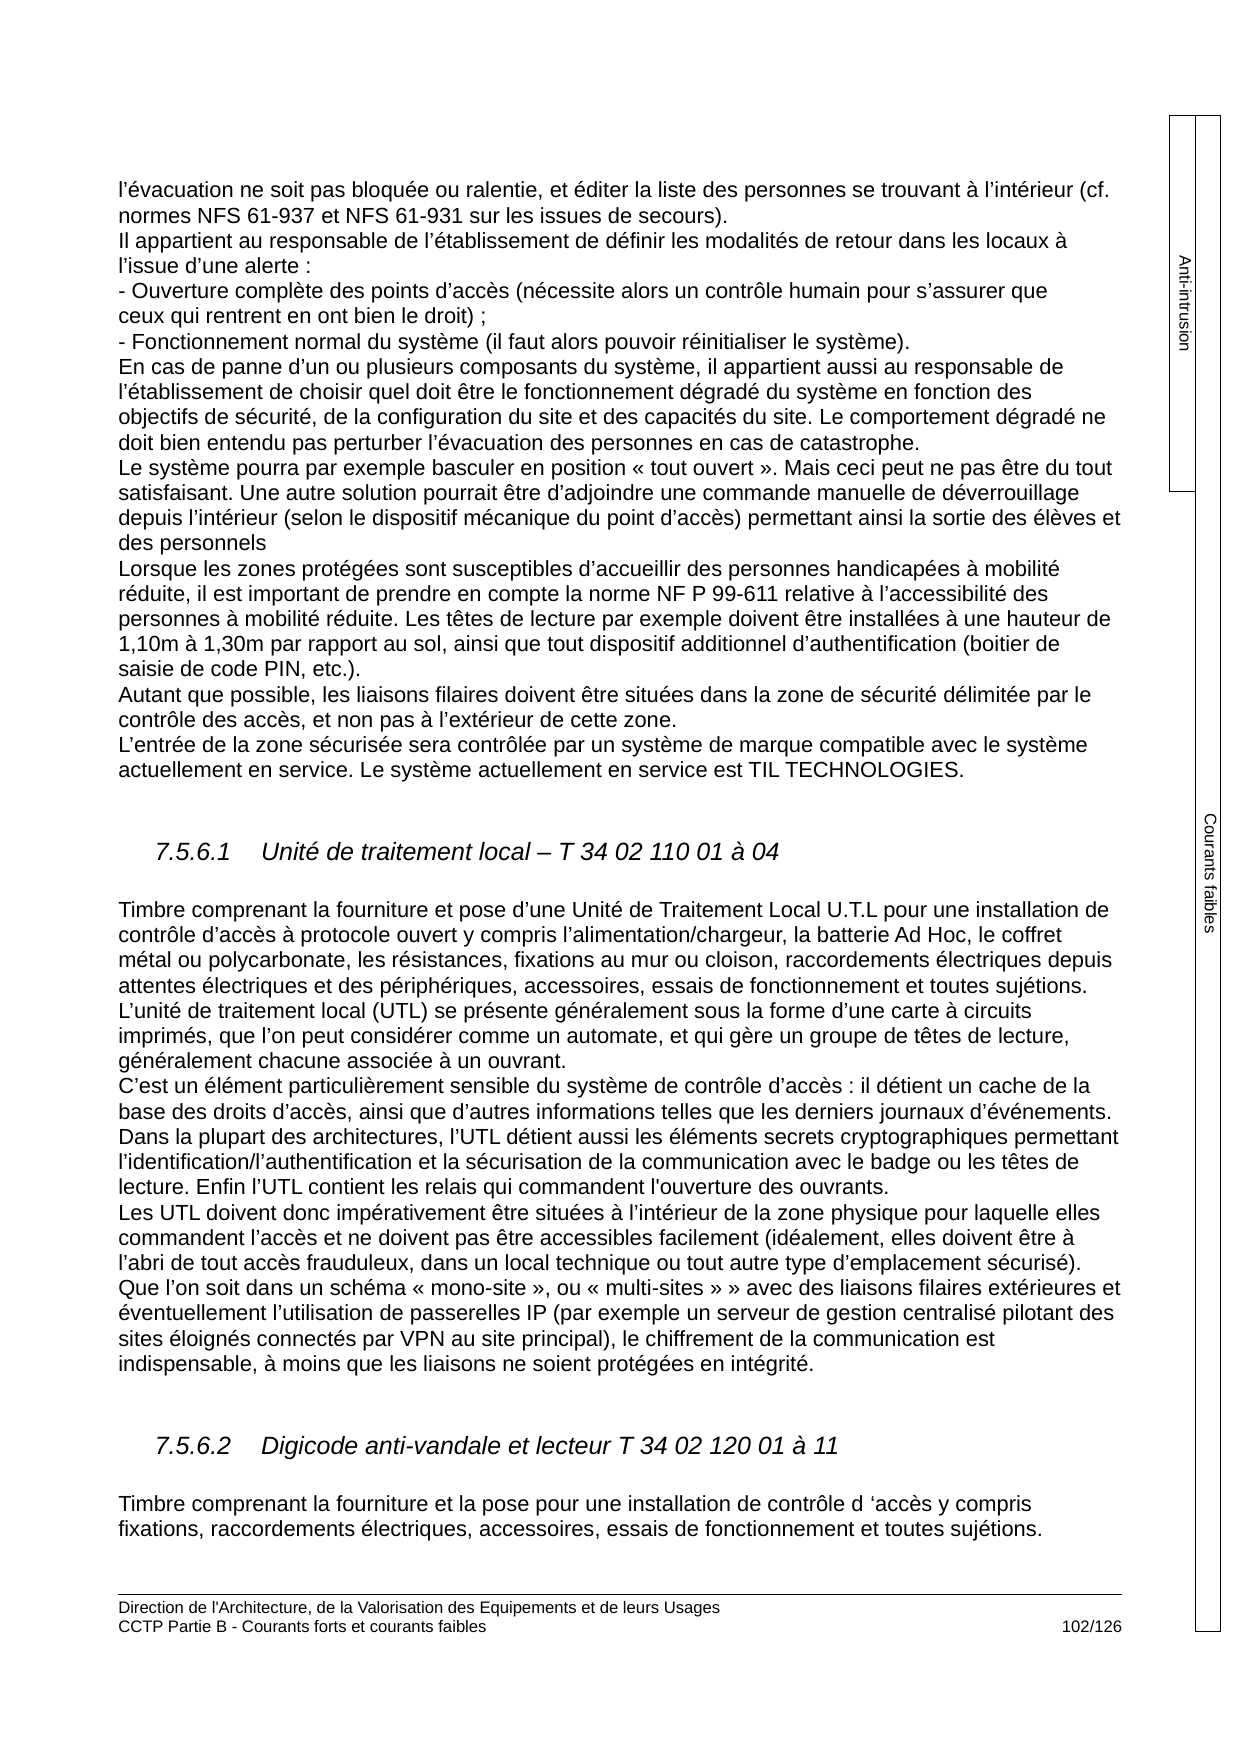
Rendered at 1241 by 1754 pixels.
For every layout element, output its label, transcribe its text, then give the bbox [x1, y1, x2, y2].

text l’issue d’une alerte : [118, 253, 1122, 278]
subtitle Unité de traitement local – T 34 02 110 01 à 04 [118, 837, 1122, 866]
text l’établissement de choisir quel doit être le fonctionnement dégradé du système en fonction des [118, 379, 1122, 404]
text En cas de panne d’un ou plusieurs composants du système, il appartient aussi au responsable de [118, 354, 1122, 379]
subtitle Digicode anti-vandale et lecteur T 34 02 120 01 à 11 [118, 1431, 1122, 1459]
text L’unité de traitement local (UTL) se présente généralement sous la forme d’une carte à circuits imprimés, que l’on peut considérer comme un automate, et qui gère un groupe de têtes de lecture, généralement chacune associée à un ouvrant. [118, 998, 1122, 1073]
text - Ouverture complète des points d’accès (nécessite alors un contrôle humain pour s’assurer que [118, 278, 1122, 303]
text C’est un élément particulièrement sensible du système de contrôle d’accès : il détient un cache de la base des droits d’accès, ainsi que d’autres informations telles que les derniers journaux d’événements. Dans la plupart des architectures, l’UTL détient aussi les éléments secrets cryptographiques permettant l’identification/l’authentification et la sécurisation de la communication avec le badge ou les têtes de lecture. Enfin l’UTL contient les relais qui commandent l'ouverture des ouvrants. [118, 1073, 1122, 1199]
text Il appartient au responsable de l’établissement de définir les modalités de retour dans les locaux à [118, 228, 1122, 253]
text Timbre comprenant la fourniture et la pose pour une installation de contrôle d ‘accès y compris fixations, raccordements électriques, accessoires, essais de fonctionnement et toutes sujétions. [118, 1491, 1122, 1541]
text Que l’on soit dans un schéma « mono-site », ou « multi-sites » » avec des liaisons filaires extérieures et éventuellement l’utilisation de passerelles IP (par exemple un serveur de gestion centralisé pilotant des sites éloignés connectés par VPN au site principal), le chiffrement de la communication est indispensable, à moins que les liaisons ne soient protégées en intégrité. [118, 1275, 1122, 1376]
text Les UTL doivent donc impérativement être situées à l’intérieur de la zone physique pour laquelle elles commandent l’accès et ne doivent pas être accessibles facilement (idéalement, elles doivent être à l’abri de tout accès frauduleux, dans un local technique ou tout autre type d’emplacement sécurisé). [118, 1199, 1122, 1275]
text L’entrée de la zone sécurisée sera contrôlée par un système de marque compatible avec le système actuellement en service. Le système actuellement en service est TIL TECHNOLOGIES. [118, 732, 1122, 782]
text saisie de code PIN, etc.). [118, 656, 1122, 682]
text réduite, il est important de prendre en compte la norme NF P 99-611 relative à l’accessibilité des [118, 581, 1122, 606]
text Le système pourra par exemple basculer en position « tout ouvert ». Mais ceci peut ne pas être du tout satisfaisant. Une autre solution pourrait être d’adjoindre une commande manuelle de déverrouillage depuis l’intérieur (selon le dispositif mécanique du point d’accès) permettant ainsi la sortie des élèves et des personnels [118, 455, 1122, 556]
text ceux qui rentrent en ont bien le droit) ; [118, 303, 1122, 329]
text personnes à mobilité réduite. Les têtes de lecture par exemple doivent être installées à une hauteur de 1,10m à 1,30m par rapport au sol, ainsi que tout dispositif additionnel d’authentification (boitier de [118, 606, 1122, 656]
text doit bien entendu pas perturber l’évacuation des personnes en cas de catastrophe. [118, 429, 1122, 455]
text Autant que possible, les liaisons filaires doivent être situées dans la zone de sécurité délimitée par le contrôle des accès, et non pas à l’extérieur de cette zone. [118, 682, 1122, 732]
text - Fonctionnement normal du système (il faut alors pouvoir réinitialiser le système). [118, 329, 1122, 354]
text Lorsque les zones protégées sont susceptibles d’accueillir des personnes handicapées à mobilité [118, 556, 1122, 581]
text objectifs de sécurité, de la configuration du site et des capacités du site. Le comportement dégradé ne [118, 404, 1122, 429]
text Timbre comprenant la fourniture et pose d’une Unité de Traitement Local U.T.L pour une installation de contrôle d’accès à protocole ouvert y compris l’alimentation/chargeur, la batterie Ad Hoc, le coffret métal ou polycarbonate, les résistances, fixations au mur ou cloison, raccordements électriques depuis attentes électriques et des périphériques, accessoires, essais de fonctionnement et toutes sujétions. [118, 897, 1122, 998]
text l’évacuation ne soit pas bloquée ou ralentie, et éditer la liste des personnes se trouvant à l’intérieur (cf. normes NFS 61-937 et NFS 61-931 sur les issues de secours). [118, 177, 1122, 228]
